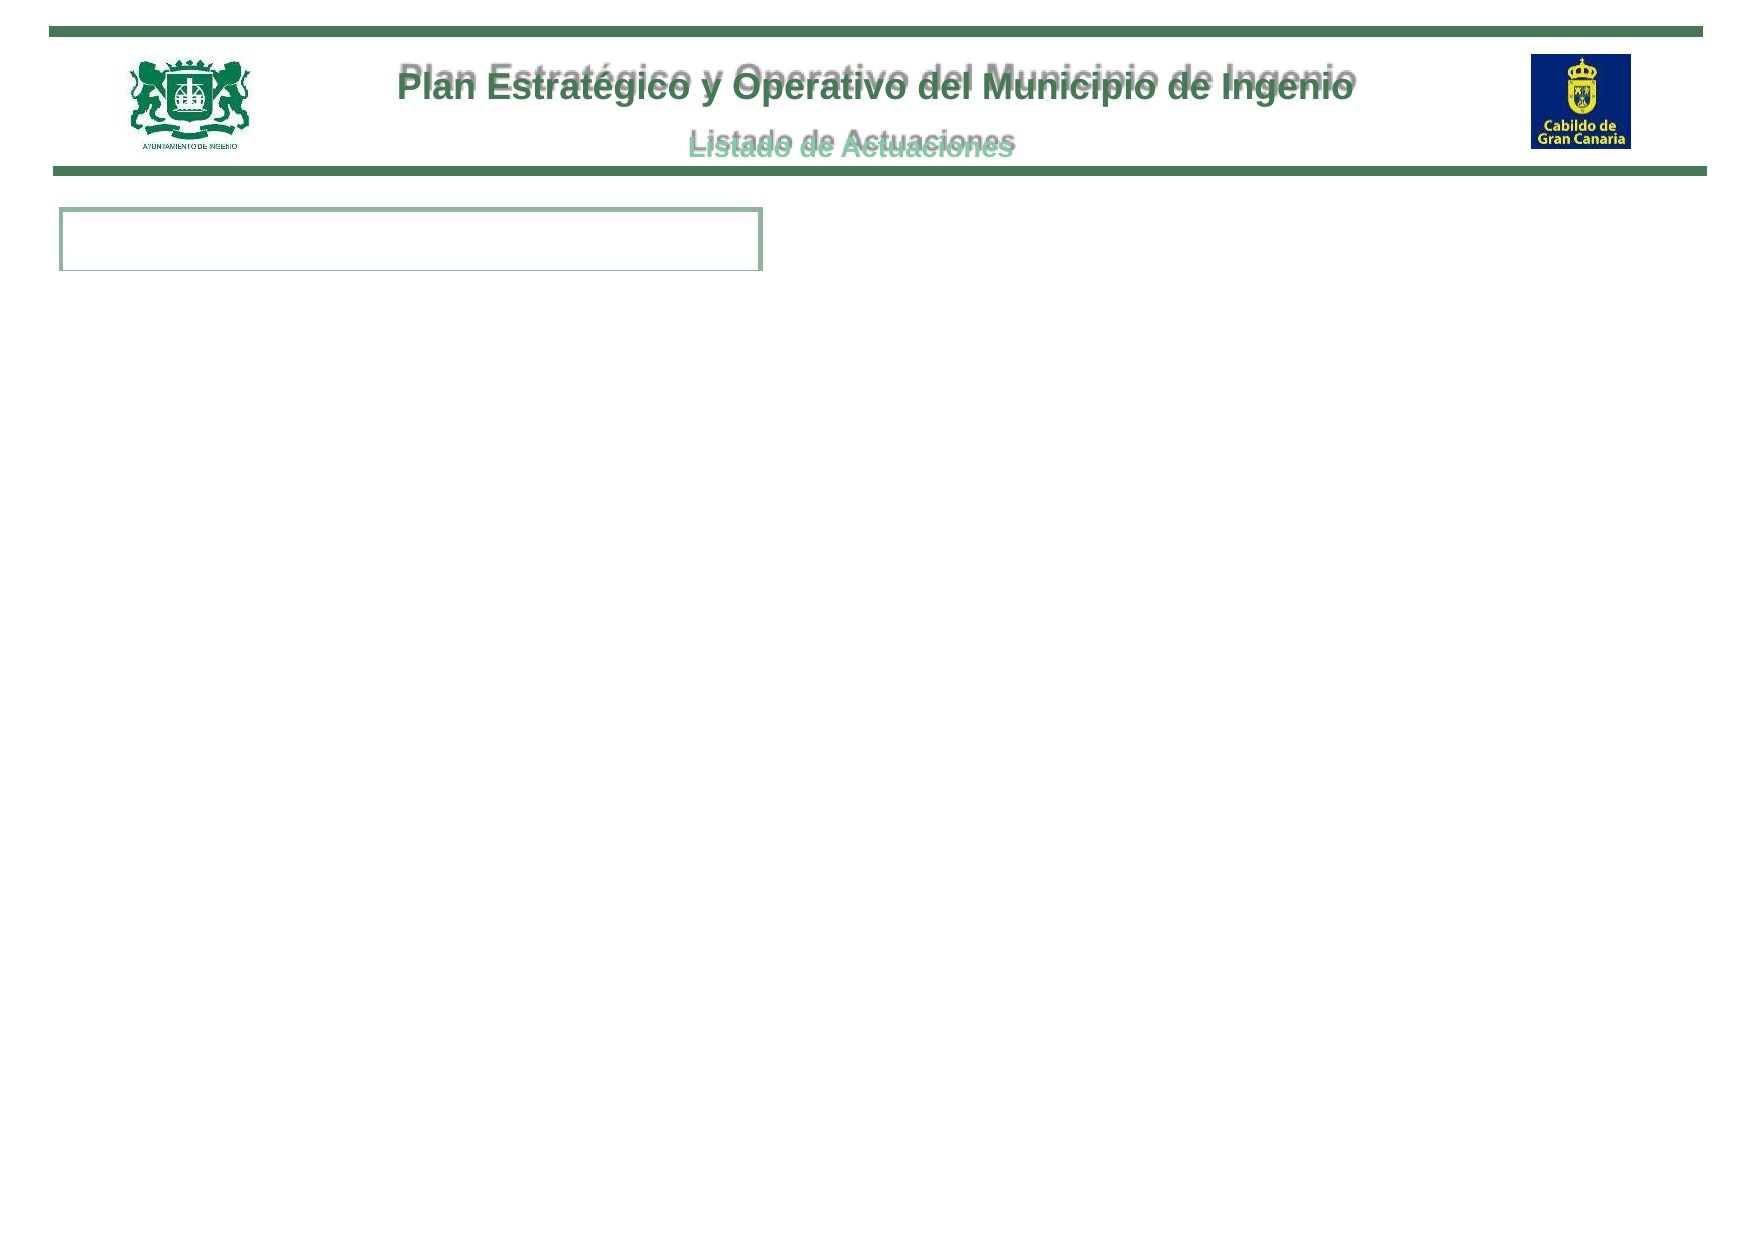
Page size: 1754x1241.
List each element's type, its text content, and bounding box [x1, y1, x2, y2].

table_header [63, 212, 169, 270]
table_header [763, 207, 772, 270]
table_header ACCIÓN [169, 212, 643, 270]
table_header PRIORIDAD [643, 212, 758, 270]
